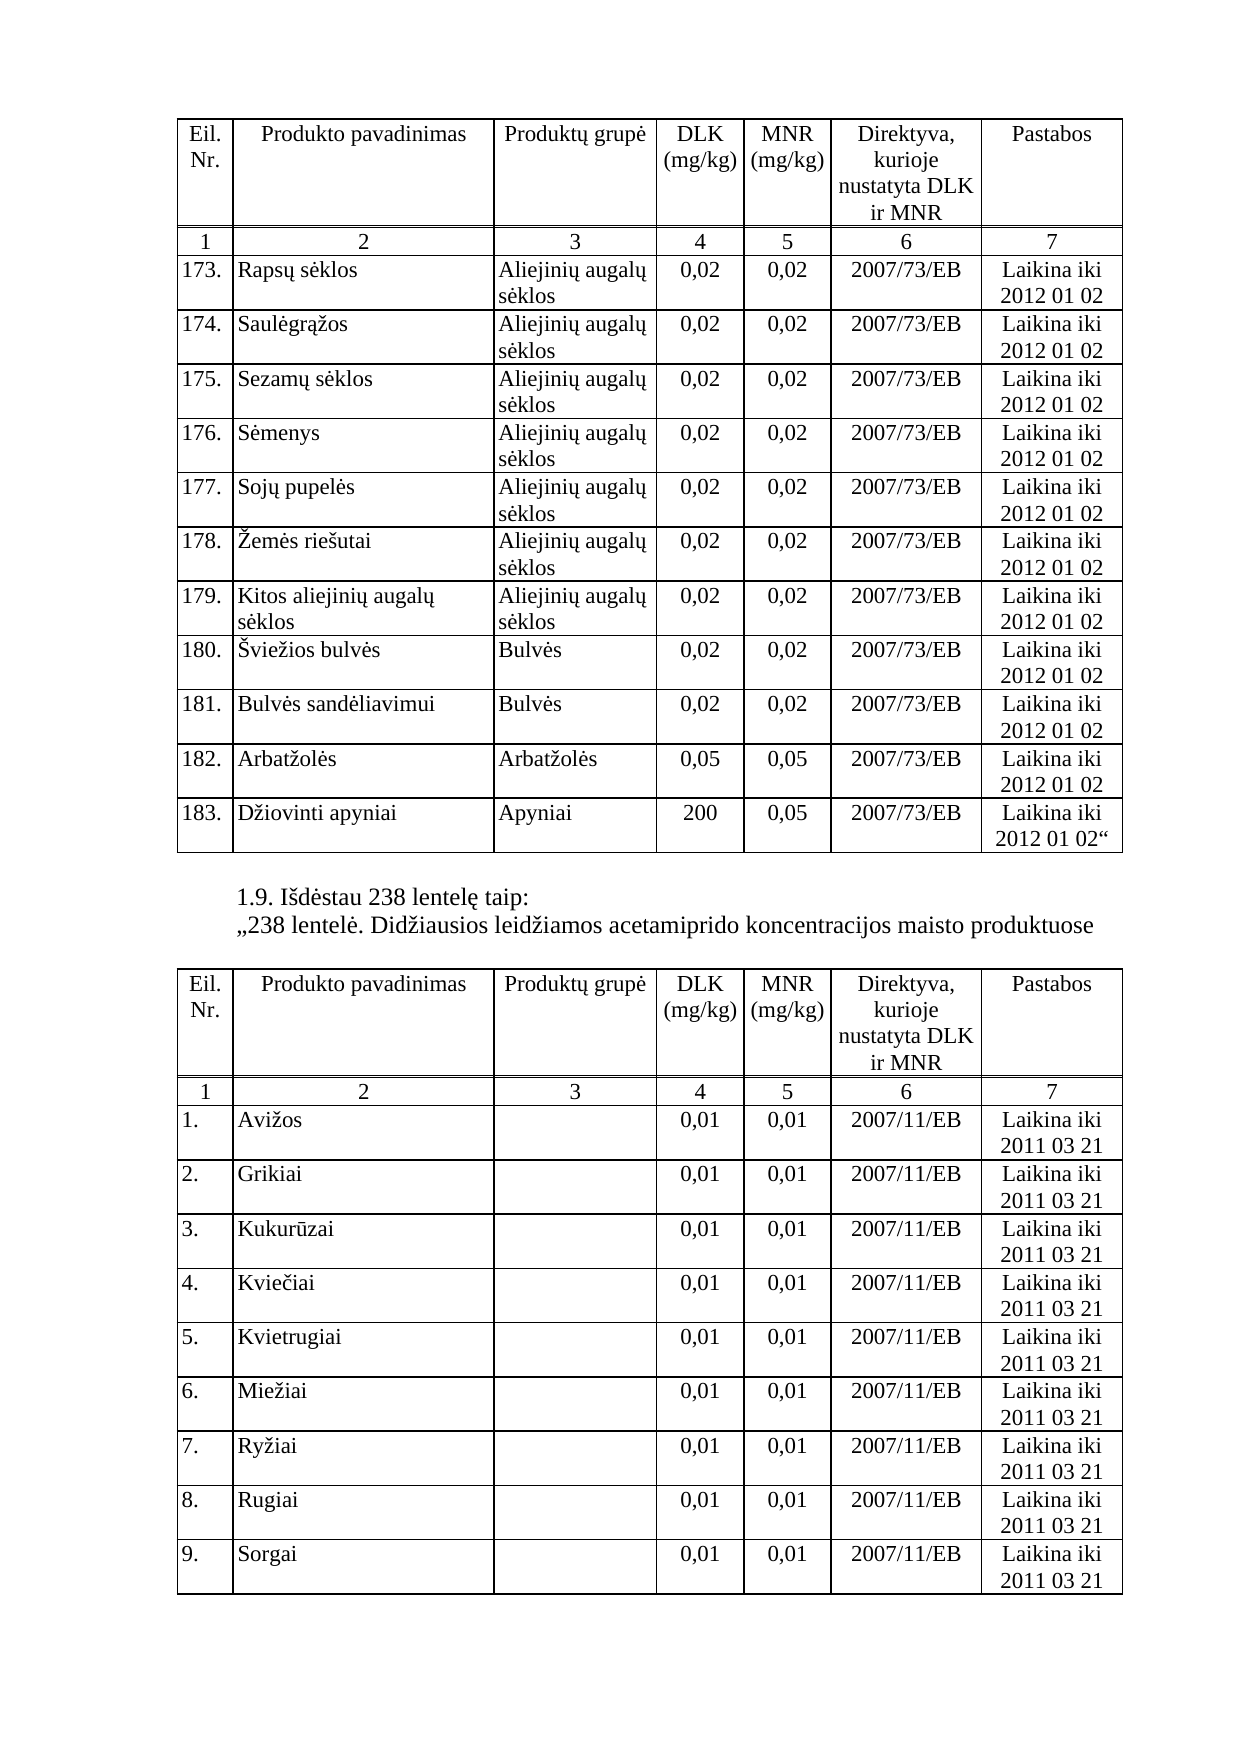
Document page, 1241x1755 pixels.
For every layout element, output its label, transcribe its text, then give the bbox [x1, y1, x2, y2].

table_cell 6 [977, 228, 981, 254]
table_cell 2007/73/EB [832, 745, 981, 797]
table_cell [495, 1378, 656, 1430]
table_cell 2007/11/EB [832, 1323, 981, 1376]
table_header Eil. Nr. [178, 120, 232, 225]
table_cell 0,02 [657, 256, 743, 309]
table_cell 3. [178, 1215, 232, 1267]
table_cell 2007/11/EB [832, 1269, 981, 1322]
table_cell Bulvės [495, 690, 656, 743]
table_cell Šviežios bulvės [234, 636, 493, 689]
table_cell 180. [178, 636, 232, 689]
table_cell 0,05 [657, 745, 743, 797]
table_cell 2007/73/EB [832, 365, 981, 417]
table_cell 9. [178, 1540, 232, 1593]
table_cell 2007/11/EB [832, 1540, 981, 1593]
table_cell 0,01 [745, 1323, 830, 1376]
table_cell 182. [178, 745, 232, 797]
table_cell 2007/73/EB [832, 473, 981, 526]
table_cell 0,02 [657, 528, 743, 580]
table_cell 7. [178, 1432, 232, 1484]
table_cell Avižos [234, 1106, 493, 1159]
table_cell 0,02 [745, 690, 830, 743]
table_cell 0,02 [745, 311, 830, 363]
table_header Produkto pavadinimas [234, 970, 493, 1075]
table_cell 4. [178, 1269, 232, 1322]
table_header Eil. Nr. [178, 970, 232, 1075]
table_cell 2007/73/EB [832, 256, 981, 309]
table_cell 0,02 [745, 582, 830, 634]
table_cell 0,05 [745, 799, 830, 852]
table_cell Miežiai [234, 1378, 493, 1430]
table_cell 176. [178, 419, 232, 472]
table_cell 3 [652, 1078, 656, 1104]
table_cell 0,02 [745, 256, 830, 309]
table_cell 2007/11/EB [832, 1378, 981, 1430]
table_cell 2007/11/EB [832, 1106, 981, 1159]
table_cell Sėmenys [234, 419, 493, 472]
table_cell 181. [178, 690, 232, 743]
table_cell 183. [178, 799, 232, 852]
table_cell 0,02 [657, 690, 743, 743]
table_cell Kviečiai [234, 1269, 493, 1322]
table_cell 0,02 [657, 311, 743, 363]
table_cell 173. [178, 256, 232, 309]
table_cell 0,02 [745, 636, 830, 689]
table_header DLK (mg/kg) [657, 970, 743, 1075]
table_cell 0,01 [657, 1540, 743, 1593]
table_cell [495, 1269, 656, 1322]
table_cell [495, 1161, 656, 1213]
table_cell 0,01 [745, 1215, 830, 1267]
table_cell [495, 1323, 656, 1376]
table_cell 0,01 [745, 1378, 830, 1430]
table_cell 0,01 [745, 1432, 830, 1484]
table_cell 0,01 [745, 1106, 830, 1159]
table_cell Bulvės [495, 636, 656, 689]
table_cell 0,02 [657, 636, 743, 689]
table_cell 0,01 [657, 1269, 743, 1322]
table_cell 0,01 [745, 1540, 830, 1593]
table_cell 2007/11/EB [832, 1486, 981, 1539]
table_cell 2007/73/EB [832, 528, 981, 580]
table_cell 0,02 [745, 365, 830, 417]
table_header DLK (mg/kg) [657, 120, 743, 225]
table_cell 7 [982, 1078, 986, 1104]
table_cell 4 [657, 228, 661, 254]
table_cell 7 [1118, 228, 1122, 254]
table_cell 0,02 [657, 419, 743, 472]
table_cell 0,02 [745, 473, 830, 526]
table_cell 2007/73/EB [832, 311, 981, 363]
table_cell 200 [657, 799, 743, 852]
table_cell 0,01 [745, 1161, 830, 1213]
table_cell 0,05 [745, 745, 830, 797]
table_cell 0,01 [745, 1486, 830, 1539]
table_cell 0,02 [745, 528, 830, 580]
table_cell 6. [178, 1378, 232, 1430]
table_cell 2. [178, 1161, 232, 1213]
table_cell Žemės riešutai [234, 528, 493, 580]
table_cell Arbatžolės [234, 745, 493, 797]
table_cell 179. [178, 582, 232, 634]
table_cell 0,02 [657, 473, 743, 526]
table_header MNR (mg/kg) [745, 970, 830, 1075]
table_cell Bulvės sandėliavimui [234, 690, 493, 743]
table_cell 2007/11/EB [832, 1161, 981, 1213]
table_cell 7 [1118, 1078, 1122, 1104]
table_cell 0,01 [657, 1106, 743, 1159]
table_cell 0,01 [657, 1378, 743, 1430]
table_cell Grikiai [234, 1161, 493, 1213]
table_cell 8. [178, 1486, 232, 1539]
table_cell 0,01 [657, 1432, 743, 1484]
table_cell [495, 1432, 656, 1484]
table_cell Arbatžolės [495, 745, 656, 797]
table_cell 2007/73/EB [832, 582, 981, 634]
table_cell Sezamų sėklos [234, 365, 493, 417]
table_cell 3 [652, 228, 656, 254]
table_cell 2007/73/EB [832, 419, 981, 472]
table_cell 2007/73/EB [832, 636, 981, 689]
table_cell [495, 1540, 656, 1593]
table_cell 174. [178, 311, 232, 363]
table_cell Sojų pupelės [234, 473, 493, 526]
table_cell Rugiai [234, 1486, 493, 1539]
table_cell 2007/11/EB [832, 1215, 981, 1267]
table_cell 6 [977, 1078, 981, 1104]
table_cell Rapsų sėklos [234, 256, 493, 309]
table_cell Ryžiai [234, 1432, 493, 1484]
table_header Produktų grupė [495, 120, 656, 225]
table_cell [495, 1106, 656, 1159]
table_cell 0,01 [657, 1161, 743, 1213]
table_cell [495, 1486, 656, 1539]
table_cell 175. [178, 365, 232, 417]
table_cell 5. [178, 1323, 232, 1376]
table_cell 0,02 [657, 365, 743, 417]
table_cell Kukurūzai [234, 1215, 493, 1267]
table_cell Kvietrugiai [234, 1323, 493, 1376]
text „238 lentelė. Didžiausios leidžiamos acetamiprido koncentracijos maisto produktuose [177, 911, 1122, 939]
table_cell 0,02 [657, 582, 743, 634]
table_header Pastabos [982, 970, 1122, 1075]
text 1.9. Išdėstau 238 lentelę taip: [177, 882, 1122, 911]
table_cell 7 [982, 228, 986, 254]
table_cell Džiovinti apyniai [234, 799, 493, 852]
table_header MNR (mg/kg) [745, 120, 830, 225]
table_header Produkto pavadinimas [234, 120, 493, 225]
table_cell 0,01 [745, 1269, 830, 1322]
table_cell Sorgai [234, 1540, 493, 1593]
table_cell 4 [657, 1078, 661, 1104]
table_cell 1. [178, 1106, 232, 1159]
table_cell 0,01 [657, 1215, 743, 1267]
table_cell [495, 1215, 656, 1267]
table_cell 0,01 [657, 1486, 743, 1539]
table_header Produktų grupė [495, 970, 656, 1075]
table_cell 2007/11/EB [832, 1432, 981, 1484]
table_cell Saulėgrąžos [234, 311, 493, 363]
table_cell 2007/73/EB [832, 799, 981, 852]
table_cell 177. [178, 473, 232, 526]
table_cell 0,01 [657, 1323, 743, 1376]
table_cell Apyniai [495, 799, 656, 852]
table_header Pastabos [982, 120, 1122, 225]
table_cell 178. [178, 528, 232, 580]
table_cell 0,02 [745, 419, 830, 472]
table_cell 2007/73/EB [832, 690, 981, 743]
